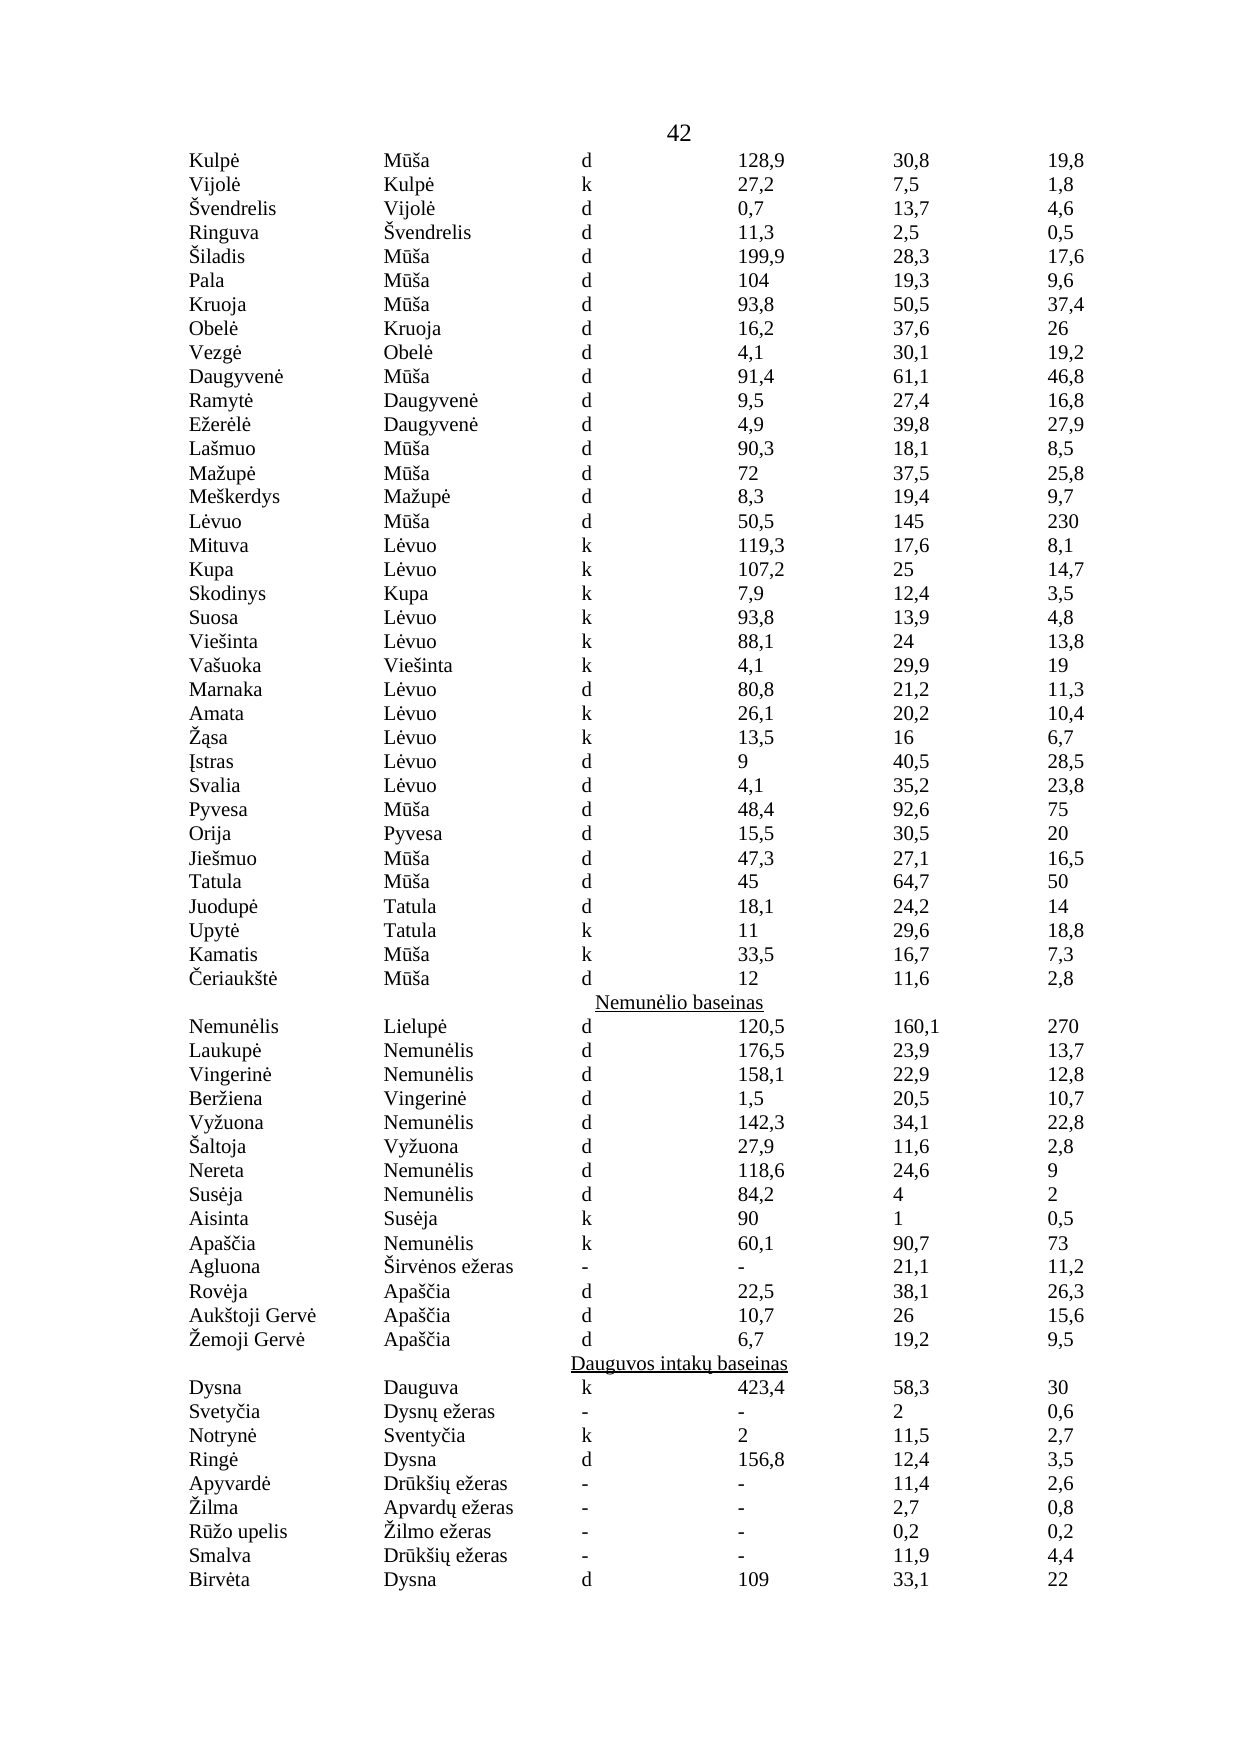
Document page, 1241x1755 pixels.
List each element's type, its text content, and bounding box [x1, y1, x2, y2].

table_cell 27,9 [1036, 412, 1181, 436]
table_cell 12 [726, 966, 882, 990]
table_cell k [570, 1230, 726, 1254]
table_cell 16,5 [1036, 845, 1181, 869]
table_cell 50,5 [726, 509, 882, 533]
table_cell Lašmuo [177, 436, 372, 460]
table_cell Rūžo upelis [177, 1519, 372, 1543]
table_cell - [726, 1543, 882, 1567]
table_cell d [570, 1279, 726, 1303]
table_cell k [570, 1423, 726, 1447]
table_cell - [570, 1471, 726, 1495]
table_cell Mituva [177, 533, 372, 557]
table_cell Tatula [372, 894, 570, 918]
table_cell 19,2 [882, 1327, 1036, 1351]
table_cell 72 [726, 460, 882, 484]
table_cell Nemunėlis [177, 1014, 372, 1038]
table_cell k [570, 629, 726, 653]
table_cell 38,1 [882, 1279, 1036, 1303]
table_cell Žilma [177, 1495, 372, 1519]
table_cell k [570, 533, 726, 557]
table_cell 2,7 [882, 1495, 1036, 1519]
table_cell Žemoji Gervė [177, 1327, 372, 1351]
table_cell Mūša [372, 797, 570, 821]
table_cell 28,5 [1036, 749, 1181, 773]
table_cell 8,3 [726, 485, 882, 508]
table_cell 2 [1036, 1182, 1181, 1206]
table_cell d [570, 364, 726, 388]
table_cell k [570, 581, 726, 605]
table_cell 3,5 [1036, 581, 1181, 605]
table_cell 270 [1036, 1014, 1181, 1038]
table_cell 29,9 [882, 653, 1036, 677]
table_cell k [570, 172, 726, 196]
table_cell Lielupė [372, 1014, 570, 1038]
table_cell 30,5 [882, 821, 1036, 845]
table_cell Žąsa [177, 725, 372, 749]
table_cell - [570, 1255, 726, 1278]
table_cell 14 [1036, 894, 1181, 918]
table_cell 23,9 [882, 1038, 1036, 1062]
table_cell 2,8 [1036, 1134, 1181, 1158]
table_cell 8,5 [1036, 436, 1181, 460]
table_cell 2,8 [1036, 966, 1181, 990]
table_cell 24,2 [882, 894, 1036, 918]
table_cell 21,2 [882, 677, 1036, 701]
table_cell d [570, 412, 726, 436]
table_cell Vijolė [177, 172, 372, 196]
table_cell Aisinta [177, 1206, 372, 1230]
table_cell k [570, 557, 726, 581]
table_cell 84,2 [726, 1182, 882, 1206]
table_cell 104 [726, 268, 882, 292]
table_cell 423,4 [726, 1375, 882, 1399]
table_cell Drūkšių ežeras [372, 1543, 570, 1567]
table_cell Švendrelis [372, 220, 570, 244]
table_cell 90,3 [726, 436, 882, 460]
table_cell 145 [882, 509, 1036, 533]
table_cell d [570, 966, 726, 990]
table_cell Širvėnos ežeras [372, 1255, 570, 1278]
table_cell Dauguva [372, 1375, 570, 1399]
table_cell Nemunėlis [372, 1062, 570, 1086]
table_cell 19 [1036, 653, 1181, 677]
table_cell 93,8 [726, 605, 882, 629]
table_cell 46,8 [1036, 364, 1181, 388]
table_cell Mūša [372, 509, 570, 533]
table_cell 9 [726, 749, 882, 773]
table_cell Apaščia [372, 1279, 570, 1303]
table_cell 19,4 [882, 485, 1036, 508]
table_cell 88,1 [726, 629, 882, 653]
table_cell 20,5 [882, 1086, 1036, 1110]
table_cell d [570, 773, 726, 797]
table_cell Viešinta [372, 653, 570, 677]
table_cell - [726, 1255, 882, 1278]
table_cell 75 [1036, 797, 1181, 821]
table_cell Orija [177, 821, 372, 845]
table_cell d [570, 1567, 726, 1591]
table_cell Lėvuo [372, 749, 570, 773]
table_cell 30 [1036, 1375, 1181, 1399]
table_cell Kruoja [177, 292, 372, 316]
table_cell 2 [726, 1423, 882, 1447]
table_cell 22,5 [726, 1279, 882, 1303]
table_cell 15,5 [726, 821, 882, 845]
table_cell Kupa [177, 557, 372, 581]
table_cell 11,5 [882, 1423, 1036, 1447]
table_cell Mūša [372, 966, 570, 990]
table_cell Laukupė [177, 1038, 372, 1062]
table_cell 6,7 [726, 1327, 882, 1351]
table_cell k [570, 942, 726, 966]
table_cell 37,4 [1036, 292, 1181, 316]
table_cell 9,5 [1036, 1327, 1181, 1351]
table_cell d [570, 1038, 726, 1062]
table_cell 7,3 [1036, 942, 1181, 966]
table_cell 17,6 [882, 533, 1036, 557]
table_cell d [570, 1134, 726, 1158]
table_cell 0,5 [1036, 1206, 1181, 1230]
table_cell Įstras [177, 749, 372, 773]
table_cell 33,5 [726, 942, 882, 966]
table_cell Mūša [372, 292, 570, 316]
table_cell Dysna [372, 1447, 570, 1471]
table_cell 11,2 [1036, 1255, 1181, 1278]
table_cell 16,7 [882, 942, 1036, 966]
table_cell 12,4 [882, 581, 1036, 605]
table_cell - [570, 1399, 726, 1423]
table_cell 48,4 [726, 797, 882, 821]
table_cell d [570, 821, 726, 845]
table_cell Lėvuo [372, 557, 570, 581]
table_cell d [570, 1014, 726, 1038]
table_cell Nemunėlio baseinas [177, 990, 1181, 1014]
table_cell 33,1 [882, 1567, 1036, 1591]
table_cell 2 [882, 1399, 1036, 1423]
table_cell d [570, 220, 726, 244]
table_cell 4,4 [1036, 1543, 1181, 1567]
table_cell 4,6 [1036, 196, 1181, 220]
table_cell Lėvuo [372, 605, 570, 629]
table_cell 13,5 [726, 725, 882, 749]
table_cell 19,8 [1036, 148, 1181, 172]
table_cell d [570, 1062, 726, 1086]
table_cell 24,6 [882, 1158, 1036, 1182]
table_cell 9,6 [1036, 268, 1181, 292]
table_cell Pyvesa [372, 821, 570, 845]
table_cell 30,1 [882, 340, 1036, 364]
table_cell - [570, 1519, 726, 1543]
table_cell Pala [177, 268, 372, 292]
table_cell 9,7 [1036, 485, 1181, 508]
table_cell Birvėta [177, 1567, 372, 1591]
table_cell Susėja [177, 1182, 372, 1206]
table_cell Lėvuo [372, 701, 570, 725]
table_cell d [570, 1447, 726, 1471]
table_cell 120,5 [726, 1014, 882, 1038]
table_cell Mūša [372, 148, 570, 172]
table_cell Suosa [177, 605, 372, 629]
table_cell Mūša [372, 870, 570, 893]
table_cell Mūša [372, 845, 570, 869]
table_cell 2,5 [882, 220, 1036, 244]
table_cell 4,9 [726, 412, 882, 436]
table_cell Rovėja [177, 1279, 372, 1303]
table_cell Ringuva [177, 220, 372, 244]
table_cell 11,4 [882, 1471, 1036, 1495]
table_cell 16,8 [1036, 388, 1181, 412]
table_cell Nemunėlis [372, 1158, 570, 1182]
table_cell 26,3 [1036, 1279, 1181, 1303]
table_cell 0,8 [1036, 1495, 1181, 1519]
table_cell 30,8 [882, 148, 1036, 172]
table_cell 26 [1036, 316, 1181, 340]
table_cell d [570, 460, 726, 484]
table_cell d [570, 244, 726, 268]
table_cell - [726, 1519, 882, 1543]
table_cell 73 [1036, 1230, 1181, 1254]
table_cell 13,8 [1036, 629, 1181, 653]
table_cell Lėvuo [372, 725, 570, 749]
table_cell Vašuoka [177, 653, 372, 677]
table_cell 158,1 [726, 1062, 882, 1086]
table_cell 37,5 [882, 460, 1036, 484]
table_cell Apaščia [372, 1303, 570, 1327]
table_cell Upytė [177, 918, 372, 942]
table_cell Skodinys [177, 581, 372, 605]
table_cell 6,7 [1036, 725, 1181, 749]
table_cell Dysnų ežeras [372, 1399, 570, 1423]
table_cell 0,5 [1036, 220, 1181, 244]
table_cell 10,7 [1036, 1086, 1181, 1110]
table_cell Svetyčia [177, 1399, 372, 1423]
table_cell 27,4 [882, 388, 1036, 412]
table_cell Lėvuo [372, 773, 570, 797]
table_cell 156,8 [726, 1447, 882, 1471]
table_cell d [570, 509, 726, 533]
table_cell Dysna [372, 1567, 570, 1591]
table_cell 128,9 [726, 148, 882, 172]
table_cell Dysna [177, 1375, 372, 1399]
table_cell Smalva [177, 1543, 372, 1567]
table_cell 16,2 [726, 316, 882, 340]
table_cell 22,8 [1036, 1110, 1181, 1134]
table_cell Nereta [177, 1158, 372, 1182]
table_cell 27,1 [882, 845, 1036, 869]
table_cell Obelė [177, 316, 372, 340]
table_cell Nemunėlis [372, 1182, 570, 1206]
table_cell 58,3 [882, 1375, 1036, 1399]
table_cell 7,9 [726, 581, 882, 605]
table_cell k [570, 605, 726, 629]
table_cell Apaščia [177, 1230, 372, 1254]
table_cell 34,1 [882, 1110, 1036, 1134]
table_cell d [570, 870, 726, 893]
table_cell 1 [882, 1206, 1036, 1230]
table_cell d [570, 292, 726, 316]
table_cell Mažupė [372, 485, 570, 508]
table_cell 16 [882, 725, 1036, 749]
table_cell 2,6 [1036, 1471, 1181, 1495]
table_cell Daugyvenė [372, 412, 570, 436]
table_cell 50,5 [882, 292, 1036, 316]
table_cell 142,3 [726, 1110, 882, 1134]
table_cell Jiešmuo [177, 845, 372, 869]
table_cell Nemunėlis [372, 1038, 570, 1062]
table_cell 45 [726, 870, 882, 893]
table_cell 3,5 [1036, 1447, 1181, 1471]
table_cell Kulpė [177, 148, 372, 172]
table_cell Švendrelis [177, 196, 372, 220]
table_cell 12,4 [882, 1447, 1036, 1471]
table_cell 17,6 [1036, 244, 1181, 268]
table_cell 24 [882, 629, 1036, 653]
table_cell Mūša [372, 268, 570, 292]
table_cell Mūša [372, 436, 570, 460]
table_cell 11,9 [882, 1543, 1036, 1567]
table_cell 0,2 [882, 1519, 1036, 1543]
table_cell Lėvuo [177, 509, 372, 533]
table_cell 160,1 [882, 1014, 1036, 1038]
table_cell 15,6 [1036, 1303, 1181, 1327]
table_cell Kulpė [372, 172, 570, 196]
table_cell 4,1 [726, 653, 882, 677]
table_cell d [570, 485, 726, 508]
table_cell 11,6 [882, 1134, 1036, 1158]
table_cell 109 [726, 1567, 882, 1591]
table_cell Notrynė [177, 1423, 372, 1447]
table_cell Drūkšių ežeras [372, 1471, 570, 1495]
table_cell 26,1 [726, 701, 882, 725]
table_cell d [570, 1110, 726, 1134]
table_cell Kruoja [372, 316, 570, 340]
table_cell Svalia [177, 773, 372, 797]
table_cell Ringė [177, 1447, 372, 1471]
table_cell Nemunėlis [372, 1230, 570, 1254]
table_cell k [570, 725, 726, 749]
table_cell 22 [1036, 1567, 1181, 1591]
table_cell 8,1 [1036, 533, 1181, 557]
table_cell 39,8 [882, 412, 1036, 436]
table_cell Pyvesa [177, 797, 372, 821]
table_cell 9,5 [726, 388, 882, 412]
table_cell 199,9 [726, 244, 882, 268]
table_cell d [570, 340, 726, 364]
table_cell Amata [177, 701, 372, 725]
table_cell Tatula [177, 870, 372, 893]
table_cell Lėvuo [372, 533, 570, 557]
table_cell d [570, 196, 726, 220]
table_cell 118,6 [726, 1158, 882, 1182]
table_cell 91,4 [726, 364, 882, 388]
table_cell 37,6 [882, 316, 1036, 340]
table_cell Vijolė [372, 196, 570, 220]
table_cell Beržiena [177, 1086, 372, 1110]
table_cell Daugyvenė [177, 364, 372, 388]
table_cell 23,8 [1036, 773, 1181, 797]
table_cell 4,8 [1036, 605, 1181, 629]
table_cell 27,9 [726, 1134, 882, 1158]
table_cell 14,7 [1036, 557, 1181, 581]
table_cell 9 [1036, 1158, 1181, 1182]
table_cell Apyvardė [177, 1471, 372, 1495]
table_cell 29,6 [882, 918, 1036, 942]
table_cell Vyžuona [372, 1134, 570, 1158]
table_cell 22,9 [882, 1062, 1036, 1086]
table_cell 1,5 [726, 1086, 882, 1110]
table_cell 12,8 [1036, 1062, 1181, 1086]
table_cell 13,7 [1036, 1038, 1181, 1062]
table_cell 4 [882, 1182, 1036, 1206]
table_cell Nemunėlis [372, 1110, 570, 1134]
table_cell d [570, 1182, 726, 1206]
table_cell d [570, 148, 726, 172]
table_cell 20 [1036, 821, 1181, 845]
table_cell Aukštoji Gervė [177, 1303, 372, 1327]
table_cell Šaltoja [177, 1134, 372, 1158]
table_cell 2,7 [1036, 1423, 1181, 1447]
table_cell 25 [882, 557, 1036, 581]
table_cell Daugyvenė [372, 388, 570, 412]
table_cell k [570, 653, 726, 677]
table_cell 61,1 [882, 364, 1036, 388]
table_cell Kamatis [177, 942, 372, 966]
table_cell 10,7 [726, 1303, 882, 1327]
table_cell d [570, 845, 726, 869]
table_cell k [570, 701, 726, 725]
table_cell Žilmo ežeras [372, 1519, 570, 1543]
table_cell 40,5 [882, 749, 1036, 773]
table_cell 176,5 [726, 1038, 882, 1062]
table_cell - [726, 1471, 882, 1495]
table_cell Meškerdys [177, 485, 372, 508]
table_cell 1,8 [1036, 172, 1181, 196]
table_cell 90 [726, 1206, 882, 1230]
table_cell 64,7 [882, 870, 1036, 893]
table_cell 25,8 [1036, 460, 1181, 484]
table_cell Mažupė [177, 460, 372, 484]
table_cell 11,3 [1036, 677, 1181, 701]
table_cell Sventyčia [372, 1423, 570, 1447]
table_cell Kupa [372, 581, 570, 605]
table_cell Dauguvos intakų baseinas [177, 1351, 1181, 1375]
table_cell 4,1 [726, 773, 882, 797]
table_cell Apaščia [372, 1327, 570, 1351]
table_cell Ežerėlė [177, 412, 372, 436]
table_cell Ramytė [177, 388, 372, 412]
table_cell 19,3 [882, 268, 1036, 292]
table_cell - [570, 1543, 726, 1567]
table_cell 0,2 [1036, 1519, 1181, 1543]
table_cell Vezgė [177, 340, 372, 364]
table_cell d [570, 316, 726, 340]
table_cell Apvardų ežeras [372, 1495, 570, 1519]
table_cell d [570, 894, 726, 918]
table_cell Agluona [177, 1255, 372, 1278]
table_cell Vyžuona [177, 1110, 372, 1134]
table_cell 20,2 [882, 701, 1036, 725]
table_cell Viešinta [177, 629, 372, 653]
table_cell 107,2 [726, 557, 882, 581]
table_cell k [570, 918, 726, 942]
table_cell 7,5 [882, 172, 1036, 196]
table_cell 4,1 [726, 340, 882, 364]
table_cell d [570, 268, 726, 292]
table_cell Juodupė [177, 894, 372, 918]
table_cell - [726, 1495, 882, 1519]
table_cell Tatula [372, 918, 570, 942]
table_cell d [570, 1303, 726, 1327]
table_cell d [570, 797, 726, 821]
table_cell d [570, 677, 726, 701]
table_cell k [570, 1206, 726, 1230]
table_cell 35,2 [882, 773, 1036, 797]
table_cell 90,7 [882, 1230, 1036, 1254]
table_cell Mūša [372, 460, 570, 484]
table_cell Lėvuo [372, 677, 570, 701]
table_cell 50 [1036, 870, 1181, 893]
table_cell d [570, 1086, 726, 1110]
table_cell 18,1 [882, 436, 1036, 460]
table_cell 0,6 [1036, 1399, 1181, 1423]
table_cell 18,1 [726, 894, 882, 918]
table_cell - [570, 1495, 726, 1519]
table_cell 11 [726, 918, 882, 942]
table_cell 92,6 [882, 797, 1036, 821]
table_cell 47,3 [726, 845, 882, 869]
table_cell 27,2 [726, 172, 882, 196]
table_cell Šiladis [177, 244, 372, 268]
table_cell d [570, 436, 726, 460]
table_cell d [570, 1327, 726, 1351]
table_cell 119,3 [726, 533, 882, 557]
table_cell Susėja [372, 1206, 570, 1230]
table_cell 11,6 [882, 966, 1036, 990]
table_cell Obelė [372, 340, 570, 364]
table_cell Mūša [372, 244, 570, 268]
table_cell k [570, 1375, 726, 1399]
table_cell 13,7 [882, 196, 1036, 220]
table_cell 11,3 [726, 220, 882, 244]
table_cell 13,9 [882, 605, 1036, 629]
table_cell 0,7 [726, 196, 882, 220]
table_cell Mūša [372, 942, 570, 966]
table_cell 230 [1036, 509, 1181, 533]
table_cell Vingerinė [372, 1086, 570, 1110]
table_cell Lėvuo [372, 629, 570, 653]
table_cell d [570, 1158, 726, 1182]
table_cell 19,2 [1036, 340, 1181, 364]
table_cell 60,1 [726, 1230, 882, 1254]
table_cell - [726, 1399, 882, 1423]
table_cell 93,8 [726, 292, 882, 316]
table_cell 26 [882, 1303, 1036, 1327]
table_cell 28,3 [882, 244, 1036, 268]
table_cell Čeriaukštė [177, 966, 372, 990]
table_cell 21,1 [882, 1255, 1036, 1278]
table_cell 80,8 [726, 677, 882, 701]
table_cell d [570, 749, 726, 773]
table_cell Mūša [372, 364, 570, 388]
table_cell 18,8 [1036, 918, 1181, 942]
table_cell d [570, 388, 726, 412]
table_cell Vingerinė [177, 1062, 372, 1086]
table_cell 10,4 [1036, 701, 1181, 725]
table_cell Marnaka [177, 677, 372, 701]
